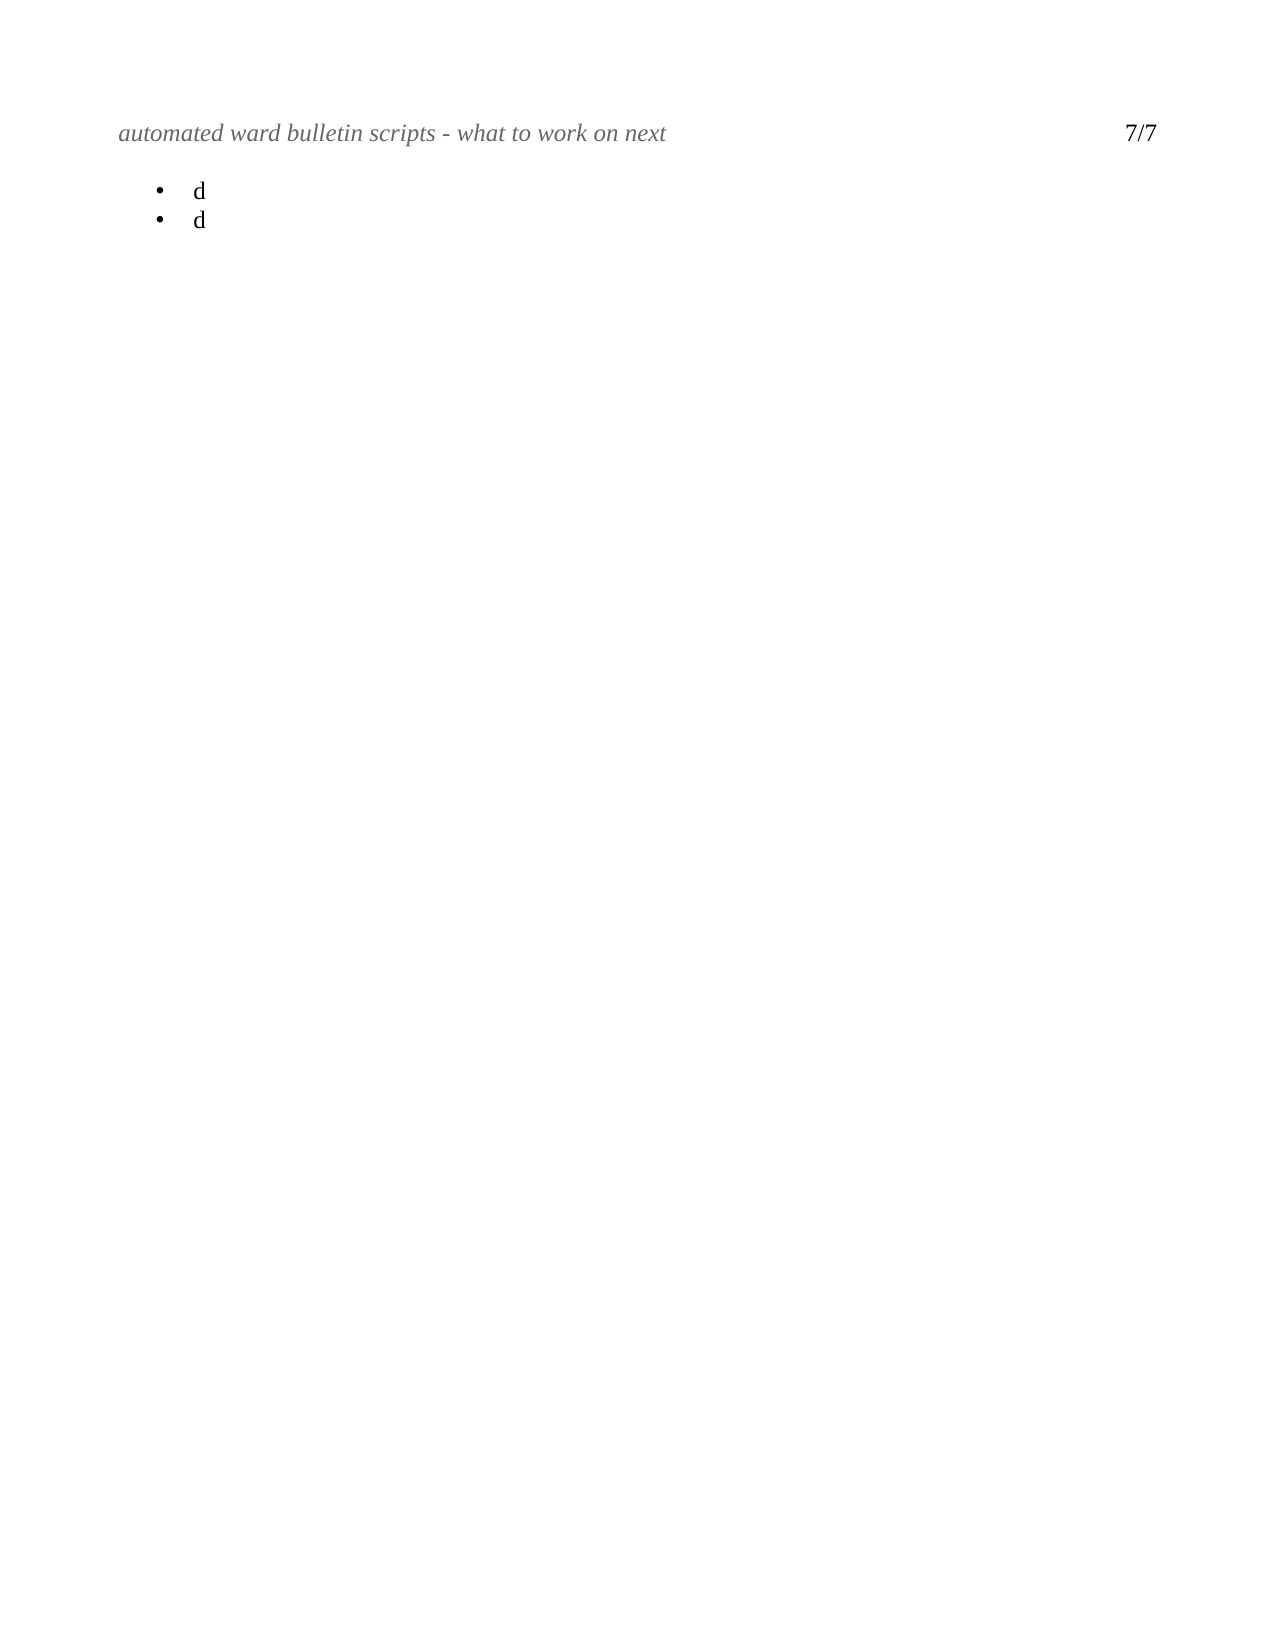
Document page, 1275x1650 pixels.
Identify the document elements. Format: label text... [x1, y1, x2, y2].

list d [156, 205, 1157, 234]
list d [156, 176, 1157, 205]
